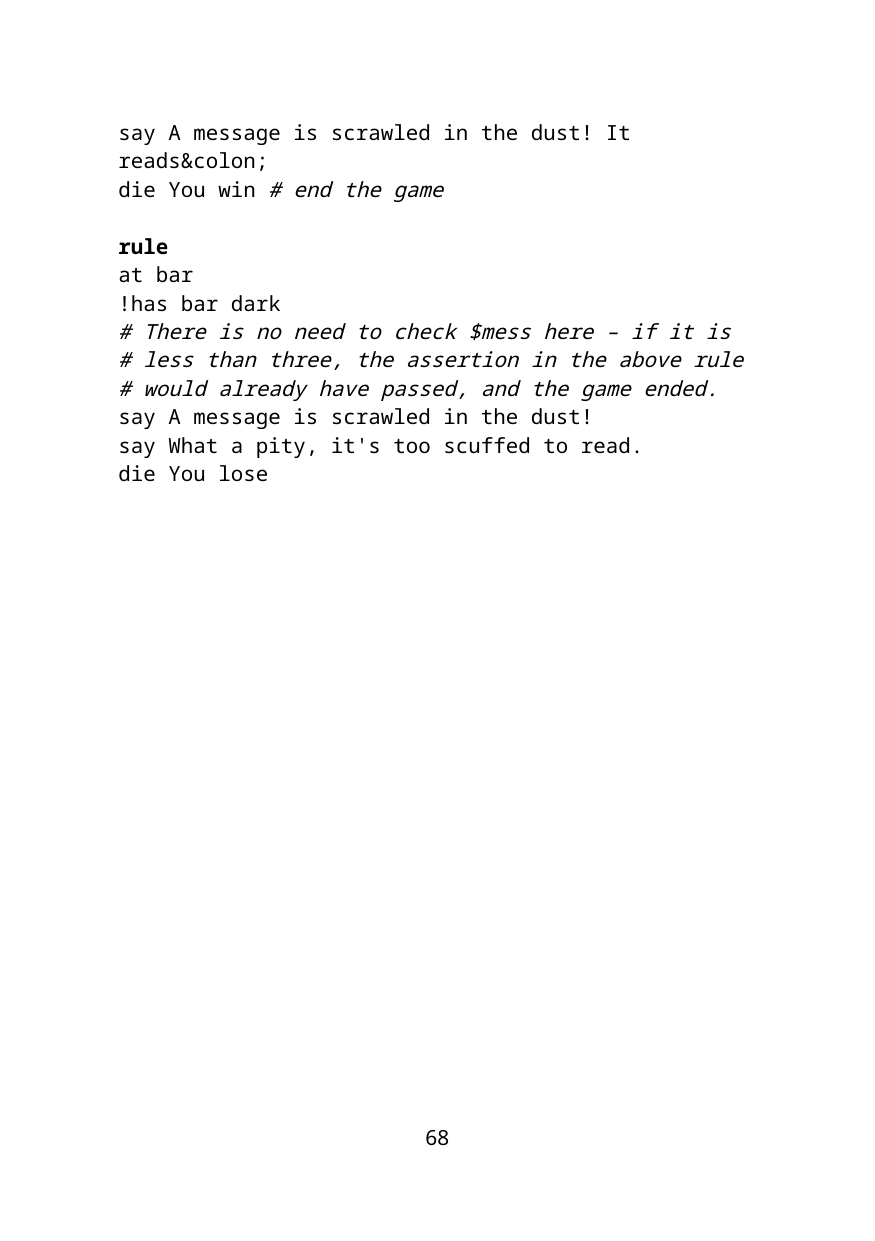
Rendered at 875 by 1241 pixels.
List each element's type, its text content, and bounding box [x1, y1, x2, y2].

text die You win # end the game [118, 175, 756, 203]
text die You lose [118, 459, 756, 488]
text # There is no need to check $mess here – if it is [118, 317, 756, 346]
text at bar [118, 260, 756, 289]
text say What a pity, it's too scuffed to read. [118, 431, 756, 459]
text say A message is scrawled in the dust! [118, 402, 756, 431]
text !has bar dark [118, 289, 756, 317]
text # would already have passed, and the game ended. [118, 374, 756, 402]
text rule [118, 232, 756, 260]
text say A message is scrawled in the dust! It reads&colon; [118, 118, 756, 175]
text # less than three, the assertion in the above rule [118, 346, 756, 374]
